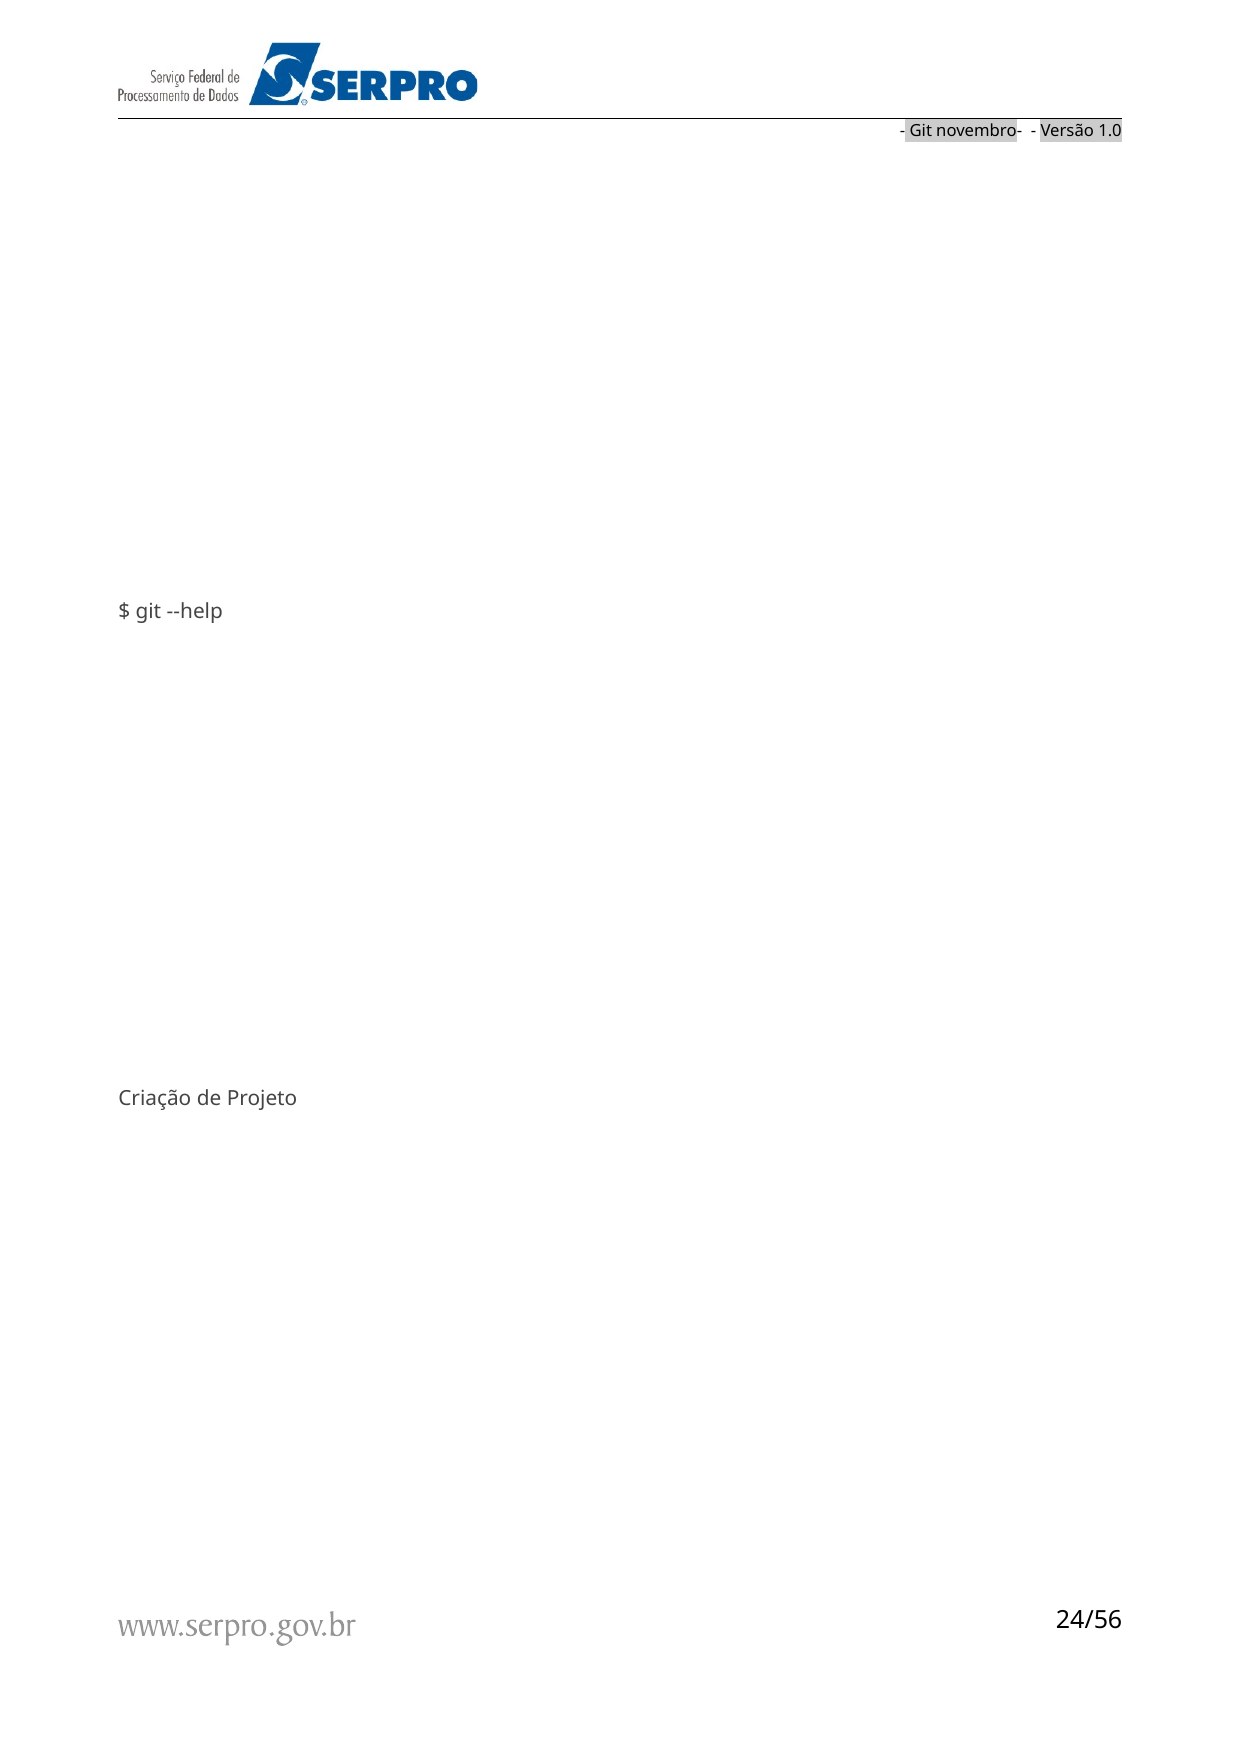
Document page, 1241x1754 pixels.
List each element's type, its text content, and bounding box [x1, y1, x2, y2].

picture [118, 41, 478, 106]
text $ git --help [118, 596, 1122, 625]
subtitle Criação de Projeto [118, 1083, 1122, 1111]
